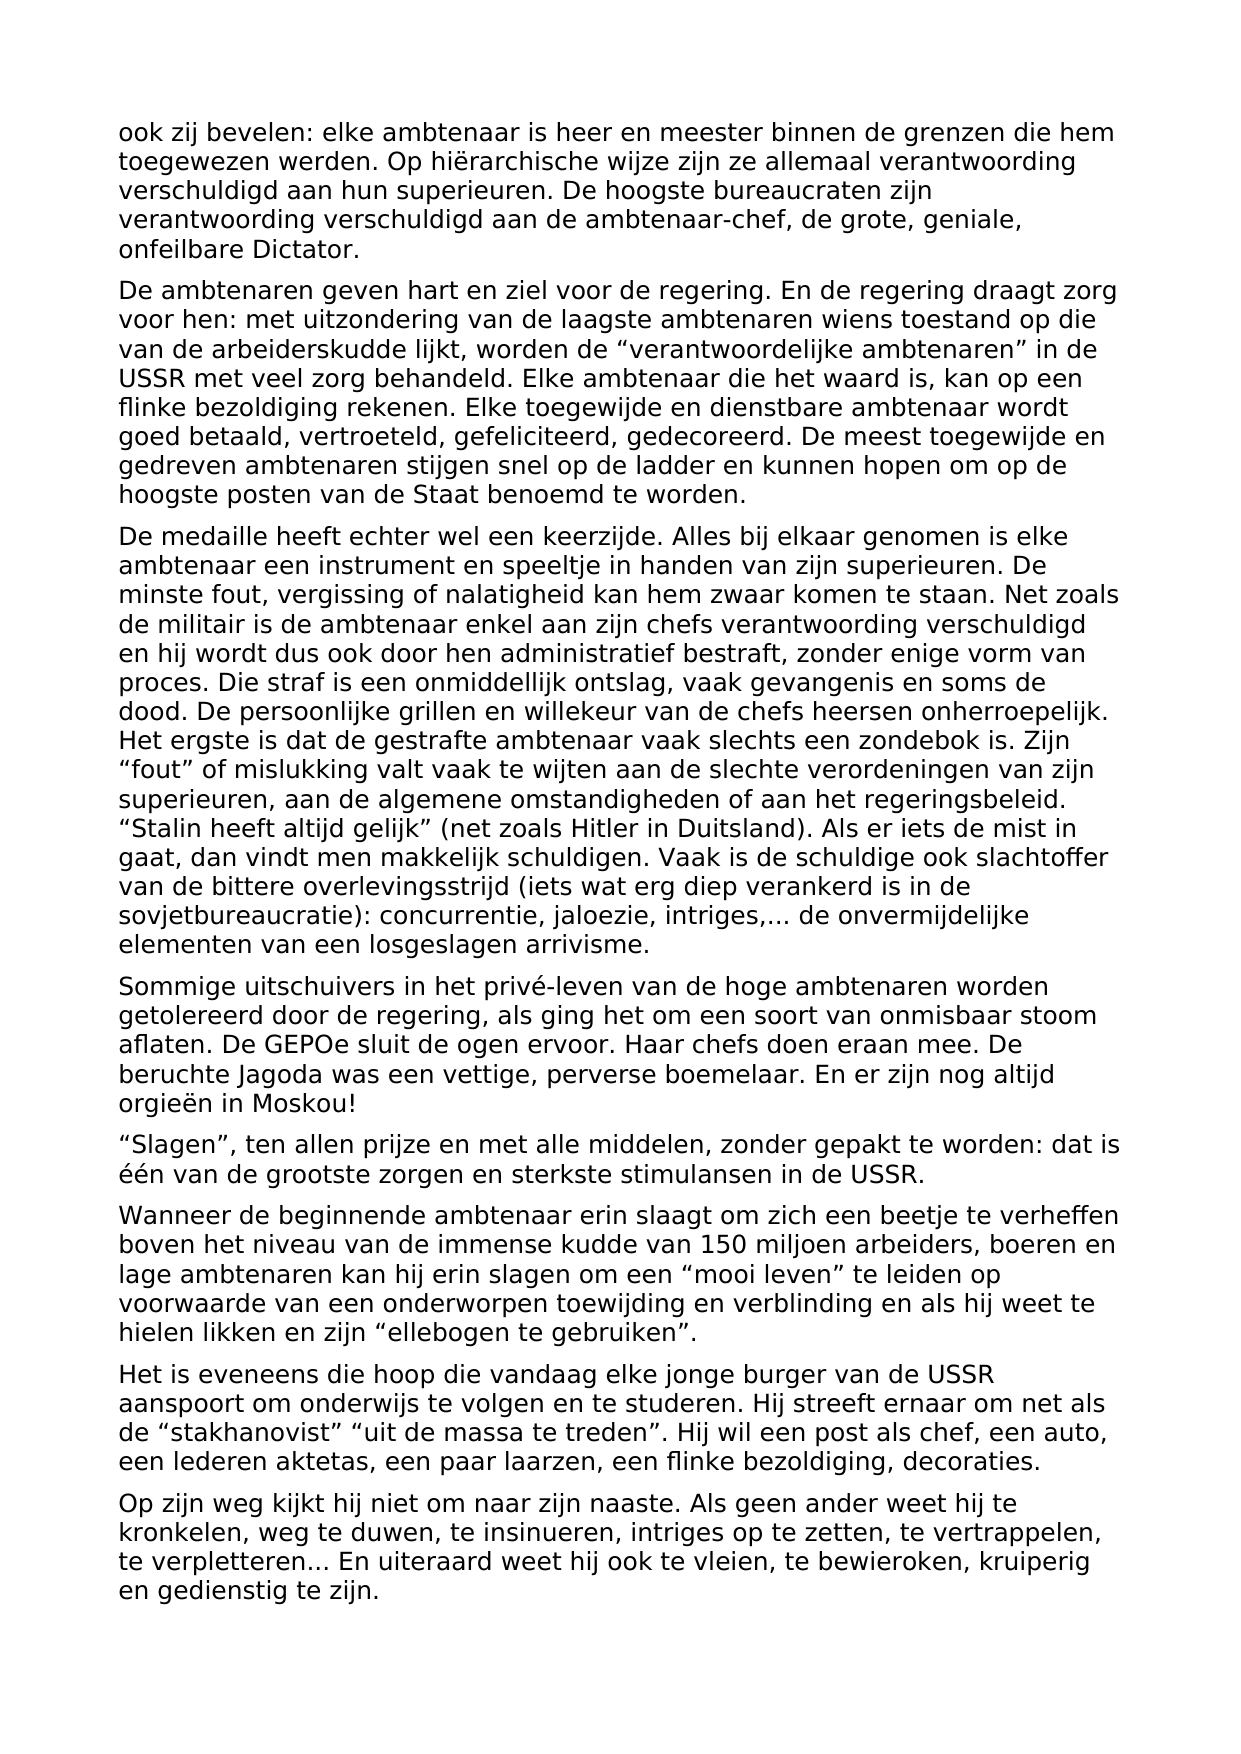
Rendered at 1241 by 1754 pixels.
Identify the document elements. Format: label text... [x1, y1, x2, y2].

text ook zij bevelen: elke ambtenaar is heer en meester binnen de grenzen die hem toegewezen werden. Op hiërarchische wijze zijn ze allemaal verantwoording verschuldigd aan hun superieuren. De hoogste bureaucraten zijn verantwoording verschuldigd aan de ambtenaar-chef, de grote, geniale, onfeilbare Dictator. [118, 118, 1122, 264]
text “Slagen”, ten allen prijze en met alle middelen, zonder gepakt te worden: dat is één van de grootste zorgen en sterkste stimulansen in de USSR. [118, 1131, 1122, 1189]
text Op zijn weg kijkt hij niet om naar zijn naaste. Als geen ander weet hij te kronkelen, weg te duwen, te insinueren, intriges op te zetten, te vertrappelen, te verpletteren... En uiteraard weet hij ook te vleien, te bewieroken, kruiperig en gedienstig te zijn. [118, 1489, 1122, 1606]
text Wanneer de beginnende ambtenaar erin slaagt om zich een beetje te verheffen boven het niveau van de immense kudde van 150 miljoen arbeiders, boeren en lage ambtenaren kan hij erin slagen om een “mooi leven” te leiden op voorwaarde van een onderworpen toewijding en verblinding en als hij weet te hielen likken en zijn “ellebogen te gebruiken”. [118, 1201, 1122, 1347]
text De ambtenaren geven hart en ziel voor de regering. En de regering draagt zorg voor hen: met uitzondering van de laagste ambtenaren wiens toestand op die van de arbeiderskudde lijkt, worden de “verantwoordelijke ambtenaren” in de USSR met veel zorg behandeld. Elke ambtenaar die het waard is, kan op een flinke bezoldiging rekenen. Elke toegewijde en dienstbare ambtenaar wordt goed betaald, vertroeteld, gefeliciteerd, gedecoreerd. De meest toegewijde en gedreven ambtenaren stijgen snel op de ladder en kunnen hopen om op de hoogste posten van de Staat benoemd te worden. [118, 276, 1122, 510]
text De medaille heeft echter wel een keerzijde. Alles bij elkaar genomen is elke ambtenaar een instrument en speeltje in handen van zijn superieuren. De minste fout, vergissing of nalatigheid kan hem zwaar komen te staan. Net zoals de militair is de ambtenaar enkel aan zijn chefs verantwoording verschuldigd en hij wordt dus ook door hen administratief bestraft, zonder enige vorm van proces. Die straf is een onmiddellijk ontslag, vaak gevangenis en soms de dood. De persoonlijke grillen en willekeur van de chefs heersen onherroepelijk. Het ergste is dat de gestrafte ambtenaar vaak slechts een zondebok is. Zijn “fout” of mislukking valt vaak te wijten aan de slechte verordeningen van zijn superieuren, aan de algemene omstandigheden of aan het regeringsbeleid. “Stalin heeft altijd gelijk” (net zoals Hitler in Duitsland). Als er iets de mist in gaat, dan vindt men makkelijk schuldigen. Vaak is de schuldige ook slachtoffer van de bittere overlevingsstrijd (iets wat erg diep verankerd is in de sovjetbureaucratie): concurrentie, jaloezie, intriges,... de onvermijdelijke elementen van een losgeslagen arrivisme. [118, 522, 1122, 960]
text Het is eveneens die hoop die vandaag elke jonge burger van de USSR aanspoort om onderwijs te volgen en te studeren. Hij streeft ernaar om net als de “stakhanovist” “uit de massa te treden”. Hij wil een post als chef, een auto, een lederen aktetas, een paar laarzen, een flinke bezoldiging, decoraties. [118, 1360, 1122, 1476]
text Sommige uitschuivers in het privé-leven van de hoge ambtenaren worden getolereerd door de regering, als ging het om een soort van onmisbaar stoom aflaten. De GEPOe sluit de ogen ervoor. Haar chefs doen eraan mee. De beruchte Jagoda was een vettige, perverse boemelaar. En er zijn nog altijd orgieën in Moskou! [118, 972, 1122, 1118]
